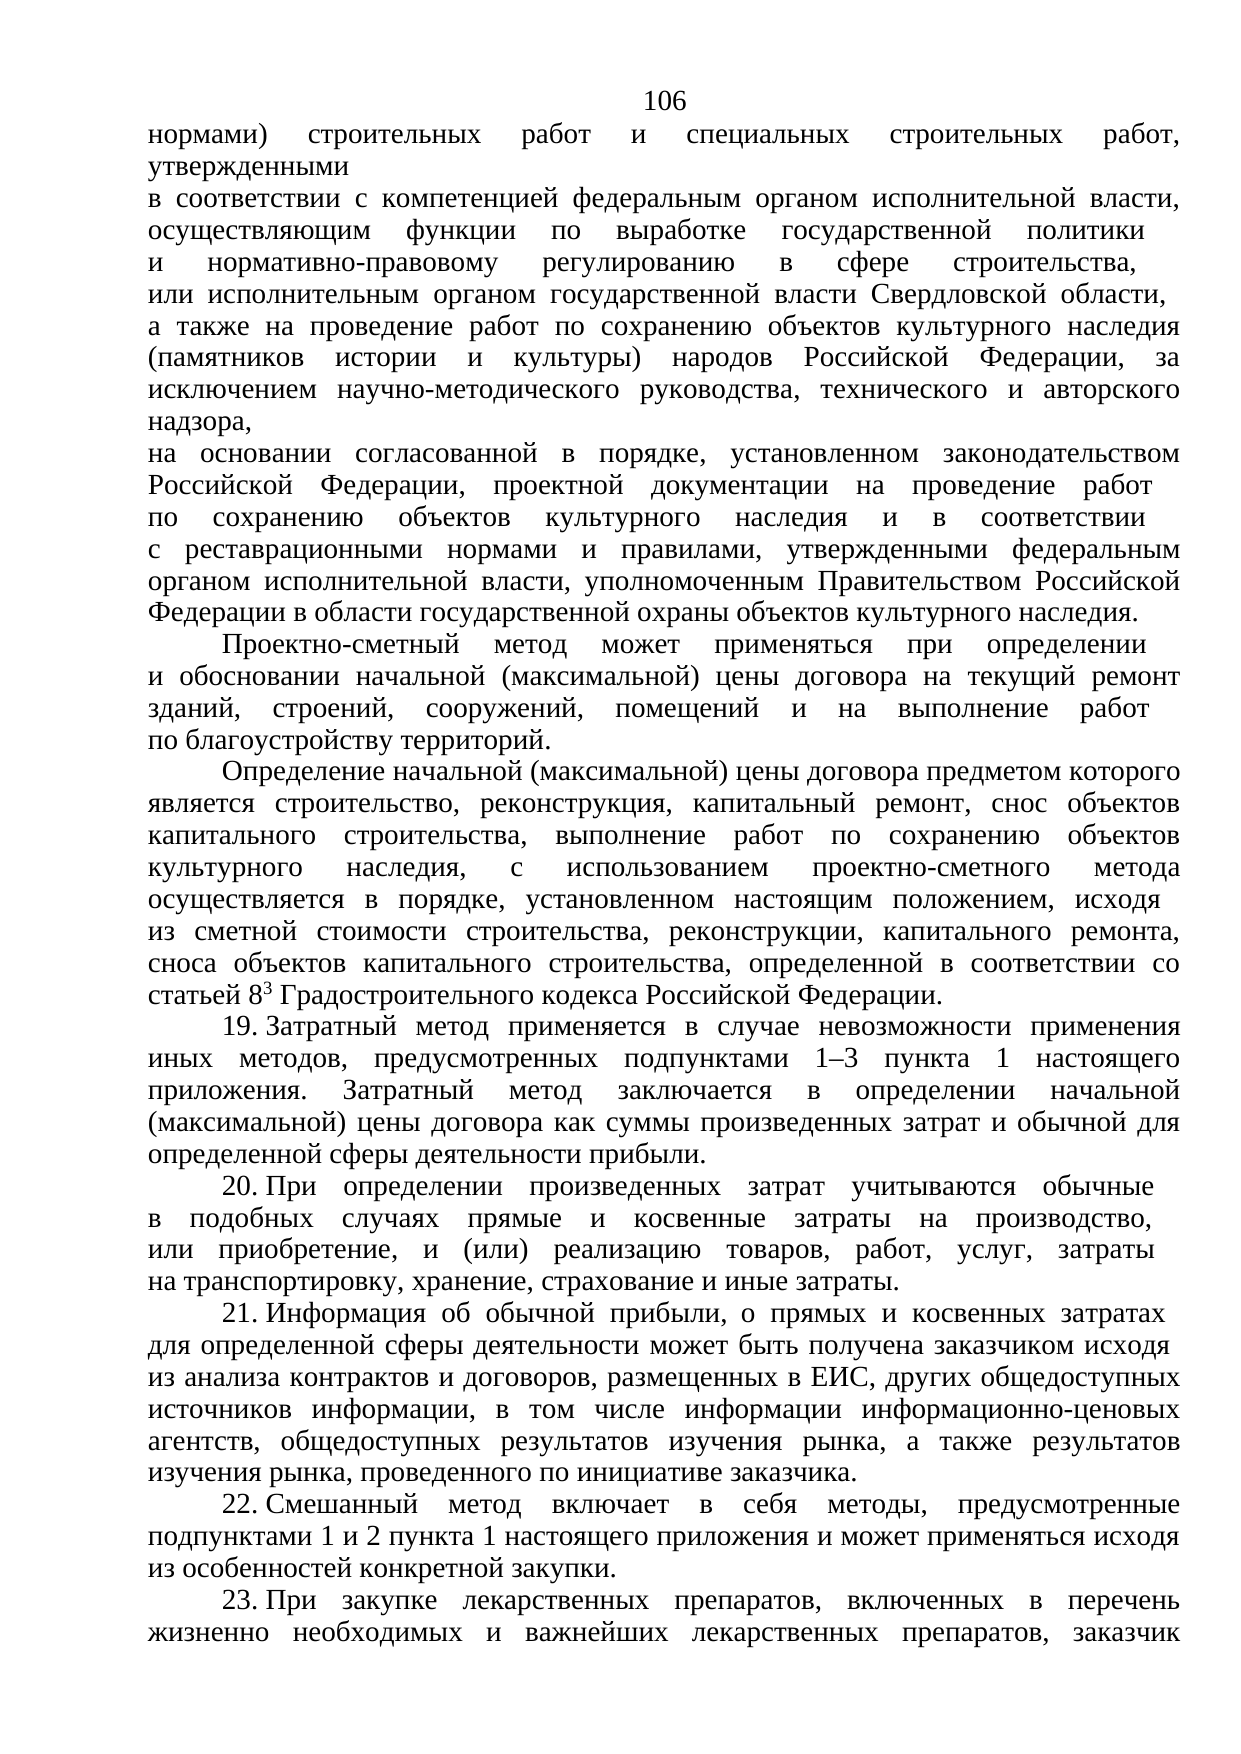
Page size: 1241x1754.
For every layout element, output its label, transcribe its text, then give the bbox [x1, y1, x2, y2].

text Проектно-сметный метод может применяться при определении и обосновании начальной (максимальной) цены договора на текущий ремонт зданий, строений, сооружений, помещений и на выполнение работ по благоустройству территорий. [148, 628, 1181, 755]
text 22. Смешанный метод включает в себя методы, предусмотренные подпунктами 1 и 2 пункта 1 настоящего приложения и может применяться исходя из особенностей конкретной закупки. [148, 1488, 1181, 1584]
text Определение начальной (максимальной) цены договора предметом которого является строительство, реконструкция, капитальный ремонт, снос объектов капитального строительства, выполнение работ по сохранению объектов культурного наследия, с использованием проектно-сметного метода осуществляется в порядке, установленном настоящим положением, исходя из сметной стоимости строительства, реконструкции, капитального ремонта, сноса объектов капитального строительства, определенной в соответствии со статьей 83 Градостроительного кодекса Российской Федерации. [148, 755, 1181, 1010]
text 20. При определении произведенных затрат учитываются обычные в подобных случаях прямые и косвенные затраты на производство, или приобретение, и (или) реализацию товаров, работ, услуг, затраты на транспортировку, хранение, страхование и иные затраты. [148, 1169, 1181, 1297]
text нормами) строительных работ и специальных строительных работ, утвержденными в соответствии с компетенцией федеральным органом исполнительной власти, осуществляющим функции по выработке государственной политики и нормативно-правовому регулированию в сфере строительства, или исполнительным органом государственной власти Свердловской области, а также на проведение работ по сохранению объектов культурного наследия (памятников истории и культуры) народов Российской Федерации, за исключением научно-методического руководства, технического и авторского надзора, на основании согласованной в порядке, установленном законодательством Российской Федерации, проектной документации на проведение работ по сохранению объектов культурного наследия и в соответствии с реставрационными нормами и правилами, утвержденными федеральным органом исполнительной власти, уполномоченным Правительством Российской Федерации в области государственной охраны объектов культурного наследия. [148, 118, 1181, 628]
text 21. Информация об обычной прибыли, о прямых и косвенных затратах для определенной сферы деятельности может быть получена заказчиком исходя из анализа контрактов и договоров, размещенных в ЕИС, других общедоступных источников информации, в том числе информации информационно-ценовых агентств, общедоступных результатов изучения рынка, а также результатов изучения рынка, проведенного по инициативе заказчика. [148, 1297, 1181, 1488]
text 23. При закупке лекарственных препаратов, включенных в перечень жизненно необходимых и важнейших лекарственных препаратов, заказчик [148, 1584, 1181, 1647]
text 19. Затратный метод применяется в случае невозможности применения иных методов, предусмотренных подпунктами 1–3 пункта 1 настоящего приложения. Затратный метод заключается в определении начальной (максимальной) цены договора как суммы произведенных затрат и обычной для определенной сферы деятельности прибыли. [148, 1010, 1181, 1169]
